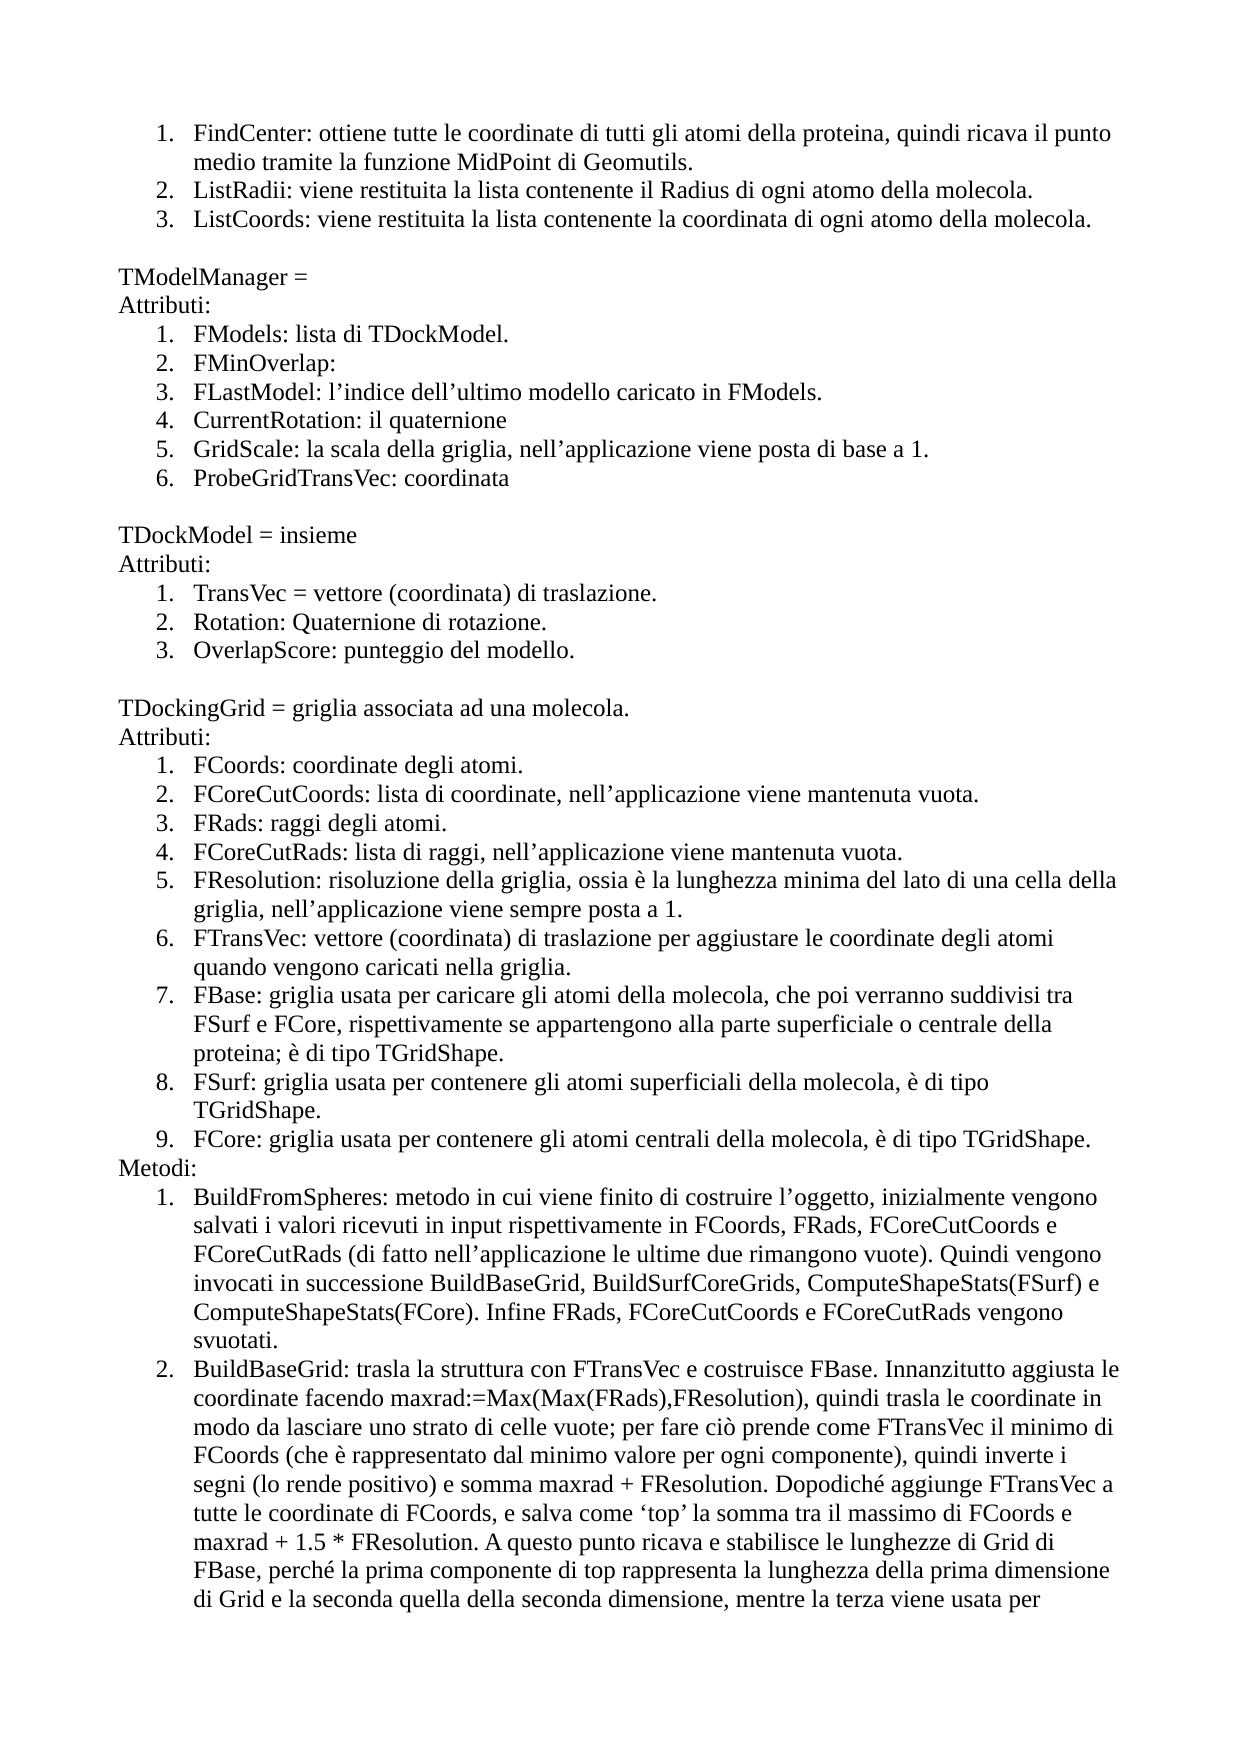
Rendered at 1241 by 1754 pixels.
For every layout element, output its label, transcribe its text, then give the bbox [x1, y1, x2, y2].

list TransVec = vettore (coordinata) di traslazione. [156, 578, 1122, 607]
list FTransVec: vettore (coordinata) di traslazione per aggiustare le coordinate degli atomi quando vengono caricati nella griglia. [156, 923, 1122, 981]
list ProbeGridTransVec: coordinata [156, 463, 1122, 492]
list FResolution: risoluzione della griglia, ossia è la lunghezza minima del lato di una cella della griglia, nell’applicazione viene sempre posta a 1. [156, 866, 1122, 923]
list FCoreCutCoords: lista di coordinate, nell’applicazione viene mantenuta vuota. [156, 779, 1122, 808]
list FBase: griglia usata per caricare gli atomi della molecola, che poi verranno suddivisi tra FSurf e FCore, rispettivamente se appartengono alla parte superficiale o centrale della proteina; è di tipo TGridShape. [156, 981, 1122, 1067]
text Attributi: [118, 291, 1122, 319]
list FModels: lista di TDockModel. [156, 319, 1122, 348]
text Attributi: [118, 549, 1122, 578]
list FLastModel: l’indice dell’ultimo modello caricato in FModels. [156, 377, 1122, 406]
list Rotation: Quaternione di rotazione. [156, 607, 1122, 636]
list FCoreCutRads: lista di raggi, nell’applicazione viene mantenuta vuota. [156, 837, 1122, 866]
list ListRadii: viene restituita la lista contenente il Radius di ogni atomo della molecola. [156, 176, 1122, 204]
list FindCenter: ottiene tutte le coordinate di tutti gli atomi della proteina, quindi ricava il punto medio tramite la funzione MidPoint di Geomutils. [156, 118, 1122, 176]
list FSurf: griglia usata per contenere gli atomi superficiali della molecola, è di tipo TGridShape. [156, 1067, 1122, 1124]
list FMinOverlap: [156, 348, 1122, 377]
list CurrentRotation: il quaternione [156, 406, 1122, 434]
list FRads: raggi degli atomi. [156, 808, 1122, 837]
text TModelManager = [118, 262, 1122, 291]
list GridScale: la scala della griglia, nell’applicazione viene posta di base a 1. [156, 434, 1122, 463]
list FCoords: coordinate degli atomi. [156, 751, 1122, 779]
text Metodi: [118, 1153, 1122, 1182]
text TDockingGrid = griglia associata ad una molecola. [118, 693, 1122, 722]
list ListCoords: viene restituita la lista contenente la coordinata di ogni atomo della molecola. [156, 204, 1122, 233]
text Attributi: [118, 722, 1122, 751]
list BuildBaseGrid: trasla la struttura con FTransVec e costruisce FBase. Innanzitutto aggiusta le coordinate facendo maxrad:=Max(Max(FRads),FResolution), quindi trasla le coordinate in modo da lasciare uno strato di celle vuote; per fare ciò prende come FTransVec il minimo di FCoords (che è rappresentato dal minimo valore per ogni componente), quindi inverte i segni (lo rende positivo) e somma maxrad + FResolution. Dopodiché aggiunge FTransVec a tutte le coordinate di FCoords, e salva come ‘top’ la somma tra il massimo di FCoords e maxrad + 1.5 * FResolution. A questo punto ricava e stabilisce le lunghezze di Grid di FBase, perché la prima componente di top rappresenta la lunghezza della prima dimensione di Grid e la seconda quella della seconda dimensione, mentre la terza viene usata per [156, 1354, 1122, 1613]
text TDockModel = insieme [118, 521, 1122, 549]
list FCore: griglia usata per contenere gli atomi centrali della molecola, è di tipo TGridShape. [156, 1124, 1122, 1153]
list BuildFromSpheres: metodo in cui viene finito di costruire l’oggetto, inizialmente vengono salvati i valori ricevuti in input rispettivamente in FCoords, FRads, FCoreCutCoords e FCoreCutRads (di fatto nell’applicazione le ultime due rimangono vuote). Quindi vengono invocati in successione BuildBaseGrid, BuildSurfCoreGrids, ComputeShapeStats(FSurf) e ComputeShapeStats(FCore). Infine FRads, FCoreCutCoords e FCoreCutRads vengono svuotati. [156, 1182, 1122, 1354]
list OverlapScore: punteggio del modello. [156, 636, 1122, 664]
